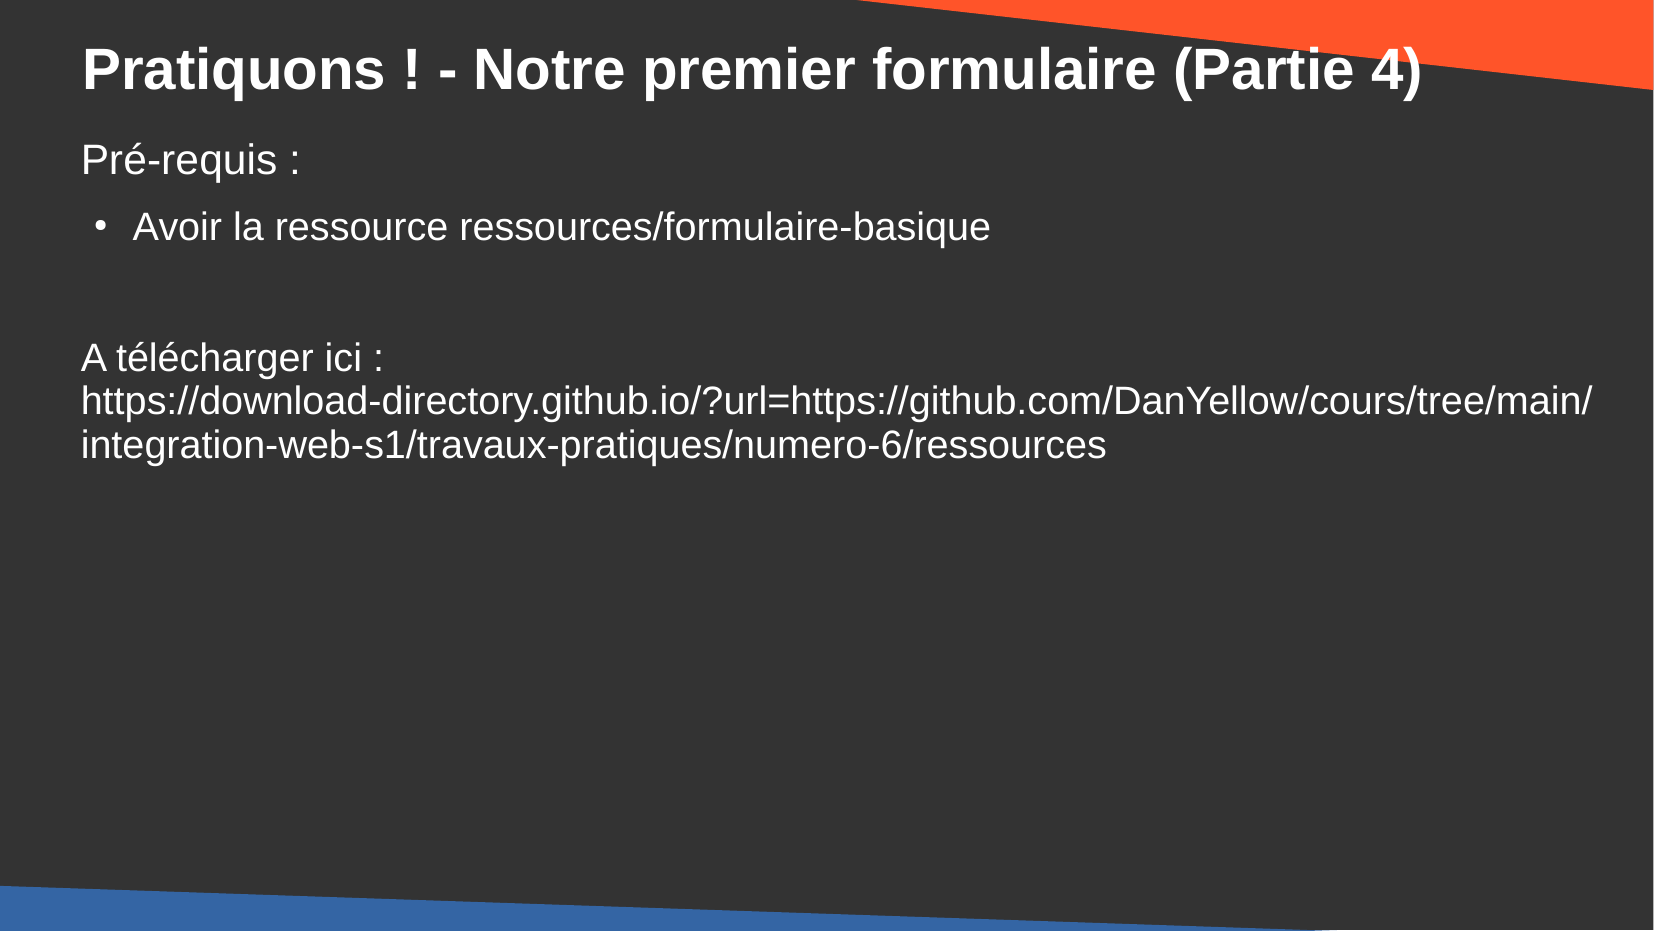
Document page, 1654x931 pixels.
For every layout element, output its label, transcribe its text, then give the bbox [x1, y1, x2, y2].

text_box [0, 885, 1337, 931]
title Pratiquons ! - Notre premier formulaire (Partie 4) [82, 37, 1571, 114]
text_box [856, 0, 1654, 91]
list Pré-requis : Avoir la ressource ressources/formulaire-basique A télécharger ici : https://download-directory.github.io/?url=https://github.com/DanYellow/cours/tree/main/integration-web-s1/travaux-pratiques/numero-6/ressources [80, 135, 1620, 473]
